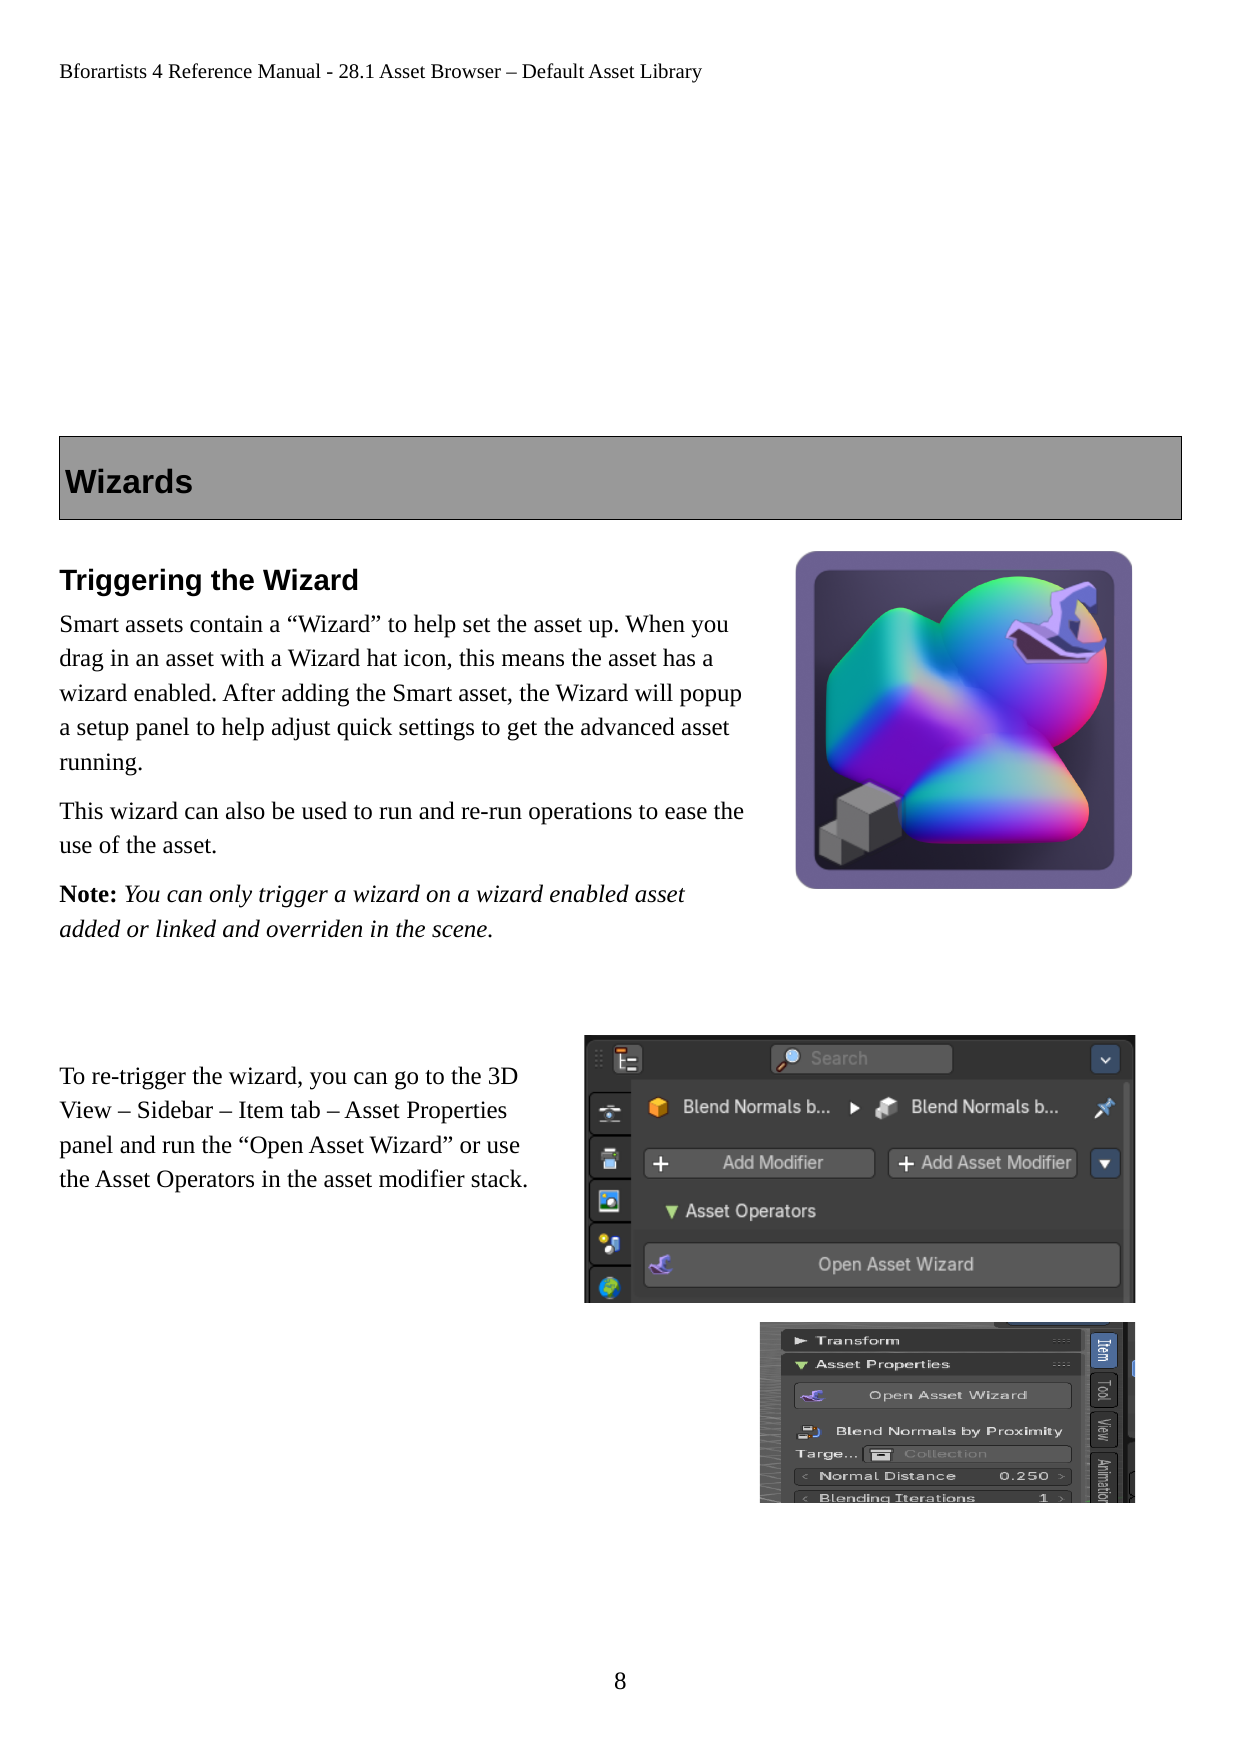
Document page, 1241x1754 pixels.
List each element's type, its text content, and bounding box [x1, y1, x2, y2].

table_header Wizards [60, 437, 1181, 519]
text [1136, 1061, 1181, 1193]
text This wizard can also be used to run and re-run operations to ease the use of the asset. [59, 796, 795, 859]
text Smart assets contain a “Wizard” to help set the asset up. When you drag in an asset with a Wizard hat icon, this means the asset has a wizard enabled. After adding the Smart asset, the Wizard will popup a setup panel to help adjust quick settings to get the advanced asset running. [59, 609, 795, 776]
picture [795, 551, 1133, 889]
picture [584, 1035, 1136, 1303]
picture [759, 1322, 1136, 1503]
subtitle Triggering the Wizard [59, 563, 795, 596]
text To re-trigger the wizard, you can go to the 3D View – Sidebar – Item tab – Asset Properties panel and run the “Open Asset Wizard” or use the Asset Operators in the asset modifier stack. [59, 1061, 584, 1193]
text [1133, 796, 1181, 859]
text Note: You can only trigger a wizard on a wizard enabled asset added or linked and overriden in the scene. [59, 879, 1181, 943]
subtitle [1133, 563, 1181, 596]
text [1133, 609, 1181, 776]
